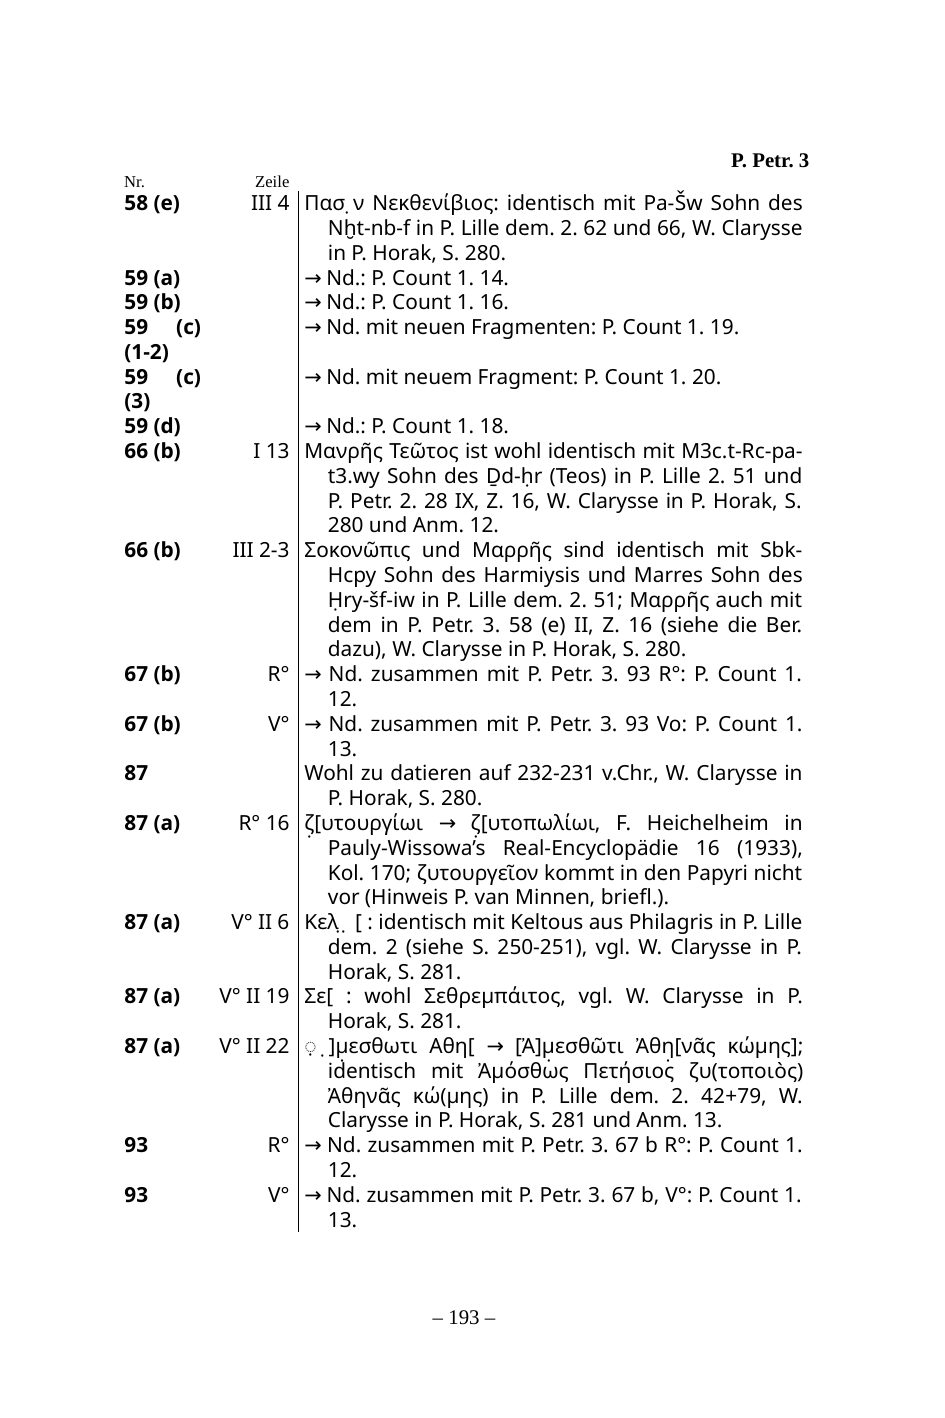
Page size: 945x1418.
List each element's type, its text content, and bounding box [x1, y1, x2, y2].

table_cell 67 (b) [118, 711, 207, 761]
table_cell R° 16 [207, 811, 298, 910]
table_cell [207, 315, 298, 364]
table_cell → Nd. zusammen mit P. Petr. 3. 67 b, V°: P. Count 1. 13. [299, 1183, 809, 1232]
table_cell R° [207, 1133, 298, 1182]
table_cell V° II 22 [207, 1034, 298, 1133]
table_cell → Nd. zusammen mit P. Petr. 3. 93 R°: P. Count 1. 12. [299, 662, 809, 711]
table_cell III 2-3 [207, 538, 298, 662]
table_cell V° II 6 [207, 910, 298, 984]
table_cell 66 (b) [118, 538, 207, 662]
table_cell V° II 19 [207, 984, 298, 1034]
table_cell V° [207, 1183, 298, 1232]
table_cell Κελ ̣ ̣ [ : identisch mit Keltous aus Philagris in P. Lille dem. 2 (siehe S. 250-251), vgl. W. Clarysse in P. Horak, S. 281. [299, 910, 809, 984]
table_cell [207, 761, 298, 811]
table_cell [207, 290, 298, 315]
table_cell Πασ ̣ν Νεκθενίβιος: identisch mit Pa-Šw Sohn des Nḫt-nb-f in P. Lille dem. 2. 62 und 66, W. Clarysse in P. Horak, S. 280. [299, 191, 809, 265]
table_cell 87 (a) [118, 984, 207, 1034]
table_cell Wohl zu datieren auf 232-231 v.Chr., W. Clarysse in P. Horak, S. 280. [299, 761, 809, 811]
table_cell → Nd.: P. Count 1. 16. [299, 290, 809, 315]
table_cell 87 (a) [118, 811, 207, 910]
table_cell 93 [118, 1183, 207, 1232]
table_cell 59 (d) [118, 414, 207, 439]
table_cell III 4 [207, 191, 298, 265]
table_cell Σοκονῶπις und Μαρρῆς sind identisch mit Sbk-Hcpy Sohn des Harmiysis und Marres Sohn des Ḥry-šf-iw in P. Lille dem. 2. 51; Μαρρῆς auch mit dem in P. Petr. 3. 58 (e) II, Z. 16 (siehe die Ber. dazu), W. Clarysse in P. Horak, S. 280. [299, 538, 809, 662]
table_cell 87 [118, 761, 207, 811]
table_cell → Nd.: P. Count 1. 14. [299, 265, 809, 290]
table_cell 87 (a) [118, 910, 207, 984]
table_cell R° [207, 662, 298, 711]
table_cell 59 (b) [118, 290, 207, 315]
table_cell → Nd.: P. Count 1. 18. [299, 414, 809, 439]
table_cell 66 (b) [118, 439, 207, 538]
table_cell 59 (c) (1-2) [118, 315, 207, 364]
table_cell 59 (c) (3) [118, 364, 207, 414]
table_cell 93 [118, 1133, 207, 1182]
table_cell ζ̣[υτουργίωι → ζ̣[υτοπωλίωι, F. Heichelheim in Pauly-Wissowa’s Real-Encyclopädie 16 (1933), Kol. 170; ζυτουργεῖον kommt in den Papyri nicht vor (Hinweis P. van Minnen, briefl.). [299, 811, 809, 910]
table_cell 59 (a) [118, 265, 207, 290]
table_cell Μανρῆς Τεῶτος ist wohl identisch mit M3c.t-Rc-pa-t3.wy Sohn des Ḏd-ḥr (Teos) in P. Lille 2. 51 und P. Petr. 2. 28 IX, Ζ. 16, W. Clarysse in P. Horak, S. 280 und Anm. 12. [299, 439, 809, 538]
table_cell [207, 364, 298, 414]
table_cell Σε[ : wohl Σεθρεμπάιτος, vgl. W. Clarysse in P. Horak, S. 281. [299, 984, 809, 1034]
table_cell [207, 414, 298, 439]
table_cell 87 (a) [118, 1034, 207, 1133]
table_cell [207, 265, 298, 290]
table_cell → Nd. zusammen mit P. Petr. 3. 93 Vo: P. Count 1. 13. [299, 711, 809, 761]
table_cell → Nd. mit neuem Fragment: P. Count 1. 20. [299, 364, 809, 414]
table_cell ̣ ̣]μ̣εσθωτι Αθη[ → [Ἀ]μ̣εσθῶτι Ἀθη̣[νᾶς κώμης]; identisch mit Ἀμόσθως Πετήσιος ζυ(τοποιòς) Ἀθηνᾶς κώ(μης) in P. Lille dem. 2. 42+79, W. Clarysse in P. Horak, S. 281 und Anm. 13. [299, 1034, 809, 1133]
table_cell 67 (b) [118, 662, 207, 711]
table_cell V° [207, 711, 298, 761]
table_cell → Nd. mit neuen Fragmenten: P. Count 1. 19. [299, 315, 809, 364]
table_cell 58 (e) [118, 191, 207, 265]
table_cell I 13 [207, 439, 298, 538]
table_cell → Nd. zusammen mit P. Petr. 3. 67 b R°: P. Count 1. 12. [299, 1133, 809, 1182]
